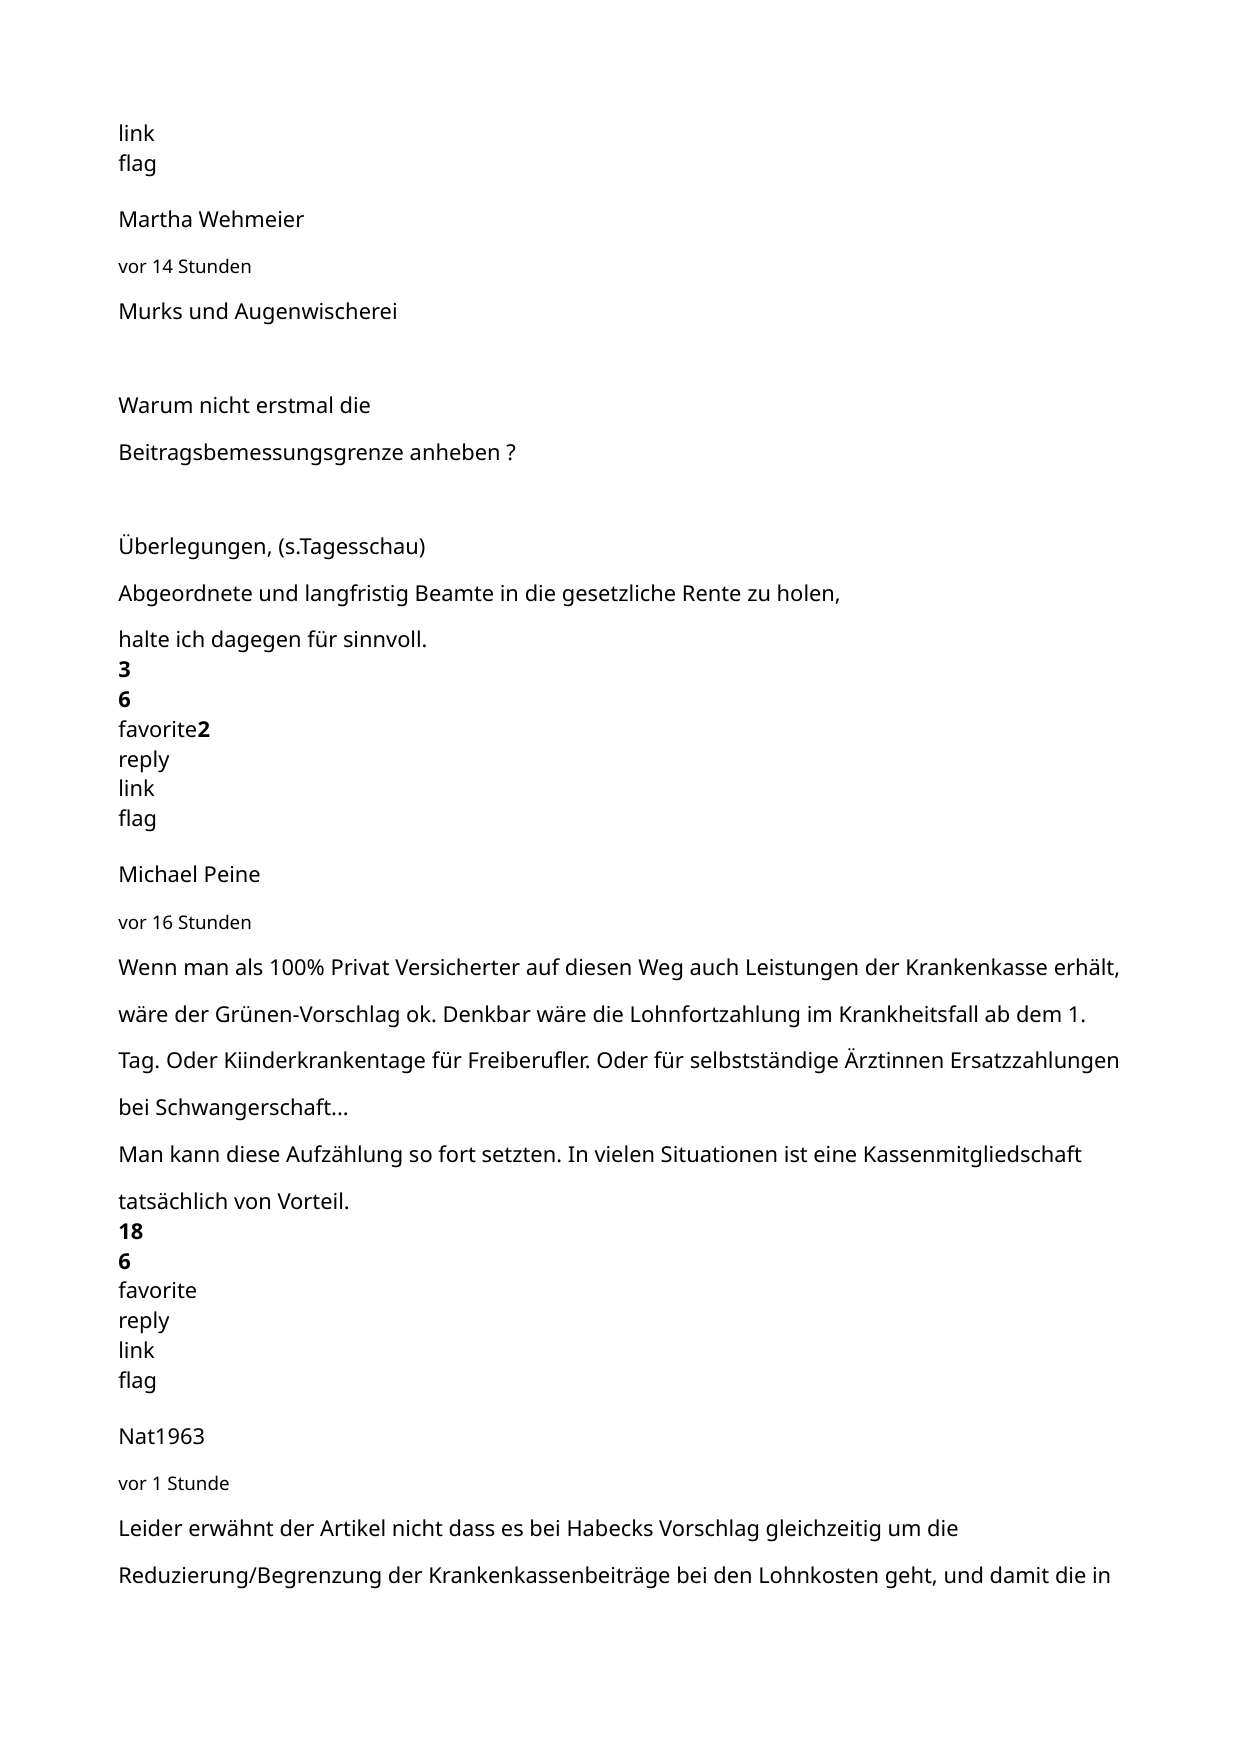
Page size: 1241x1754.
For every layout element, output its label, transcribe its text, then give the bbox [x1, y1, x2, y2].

text reply [118, 1305, 1122, 1335]
text link [118, 118, 1122, 148]
text flag [118, 148, 1122, 178]
text vor 14 Stunden [118, 249, 1122, 279]
text Murks und Augenwischerei Warum nicht erstmal die Beitragsbemessungsgrenze anheben ? Überlegungen, (s.Tagesschau) Abgeordnete und langfristig Beamte in die gesetzliche Rente zu holen, halte ich dagegen für sinnvoll. [118, 279, 1122, 654]
text Nat1963 [118, 1410, 1114, 1451]
text vor 16 Stunden [118, 905, 1122, 934]
text link [118, 773, 1122, 803]
text favorite [118, 1275, 1122, 1305]
text 6 [118, 684, 1122, 714]
text reply [118, 744, 1122, 773]
text 6 [118, 1246, 1122, 1275]
text 18 [118, 1216, 1122, 1246]
text flag [118, 803, 1122, 833]
text Wenn man als 100% Privat Versicherter auf diesen Weg auch Leistungen der Krankenkasse erhält, wäre der Grünen-Vorschlag ok. Denkbar wäre die Lohnfortzahlung im Krankheitsfall ab dem 1. Tag. Oder Kiinderkrankentage für Freiberufler. Oder für selbstständige Ärztinnen Ersatzzahlungen bei Schwangerschaft... Man kann diese Aufzählung so fort setzten. In vielen Situationen ist eine Kassenmitgliedschaft tatsächlich von Vorteil. [118, 934, 1122, 1216]
text flag [118, 1365, 1122, 1394]
text Martha Wehmeier [118, 193, 1114, 234]
text Michael Peine [118, 849, 1114, 889]
text vor 1 Stunde [118, 1466, 1122, 1496]
text link [118, 1335, 1122, 1365]
text 3 [118, 654, 1122, 684]
text Leider erwähnt der Artikel nicht dass es bei Habecks Vorschlag gleichzeitig um die Reduzierung/Begrenzung der Krankenkassenbeiträge bei den Lohnkosten geht, und damit die in [118, 1496, 1122, 1590]
text favorite2 [118, 714, 1122, 744]
